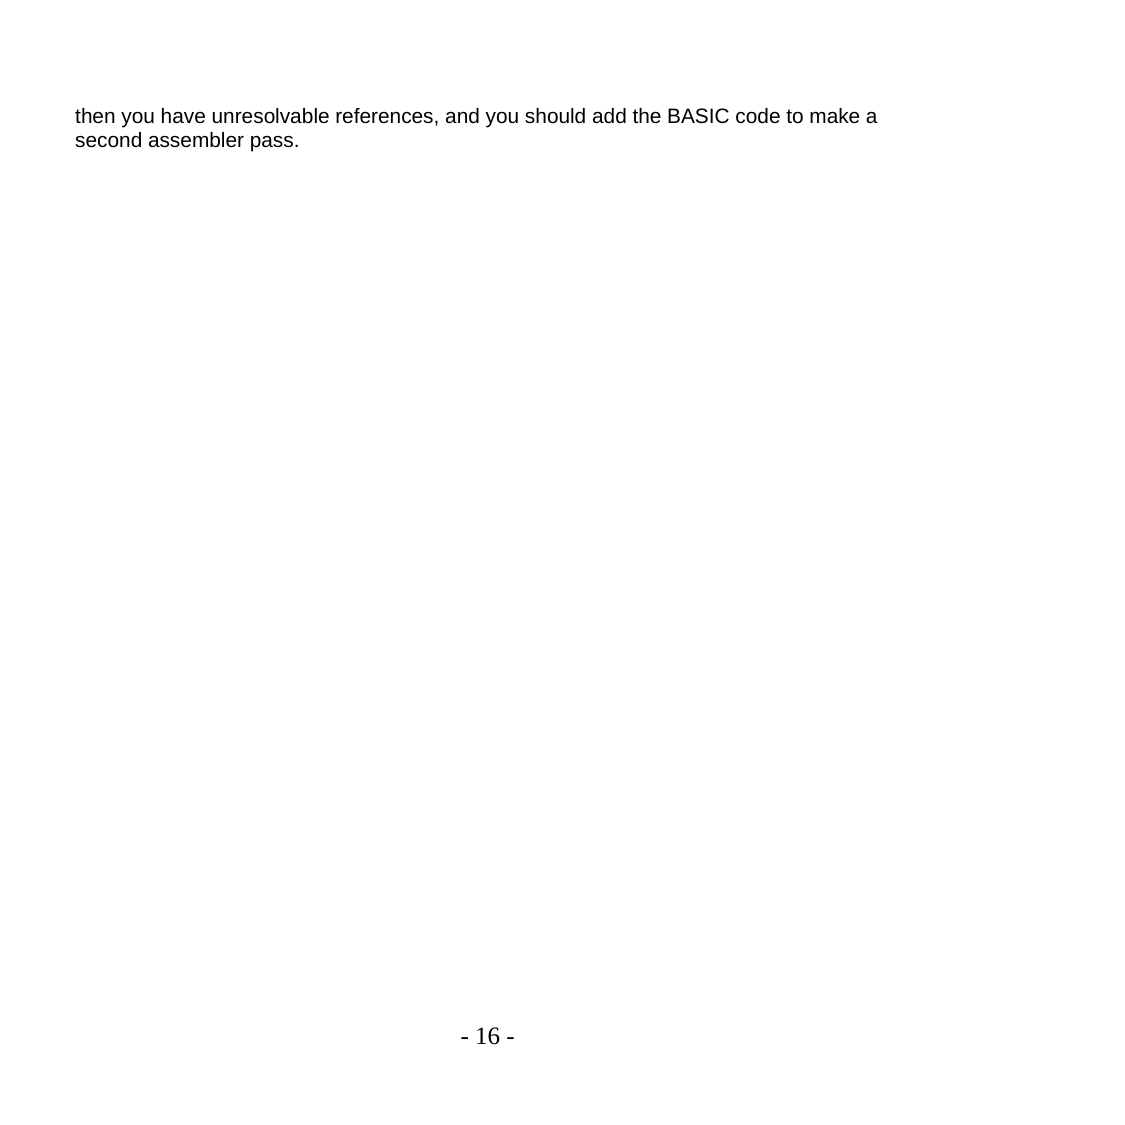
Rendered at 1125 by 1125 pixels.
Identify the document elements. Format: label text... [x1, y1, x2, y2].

text then you have unresolvable references, and you should add the BASIC code to make a second assembler pass. [75, 103, 900, 151]
